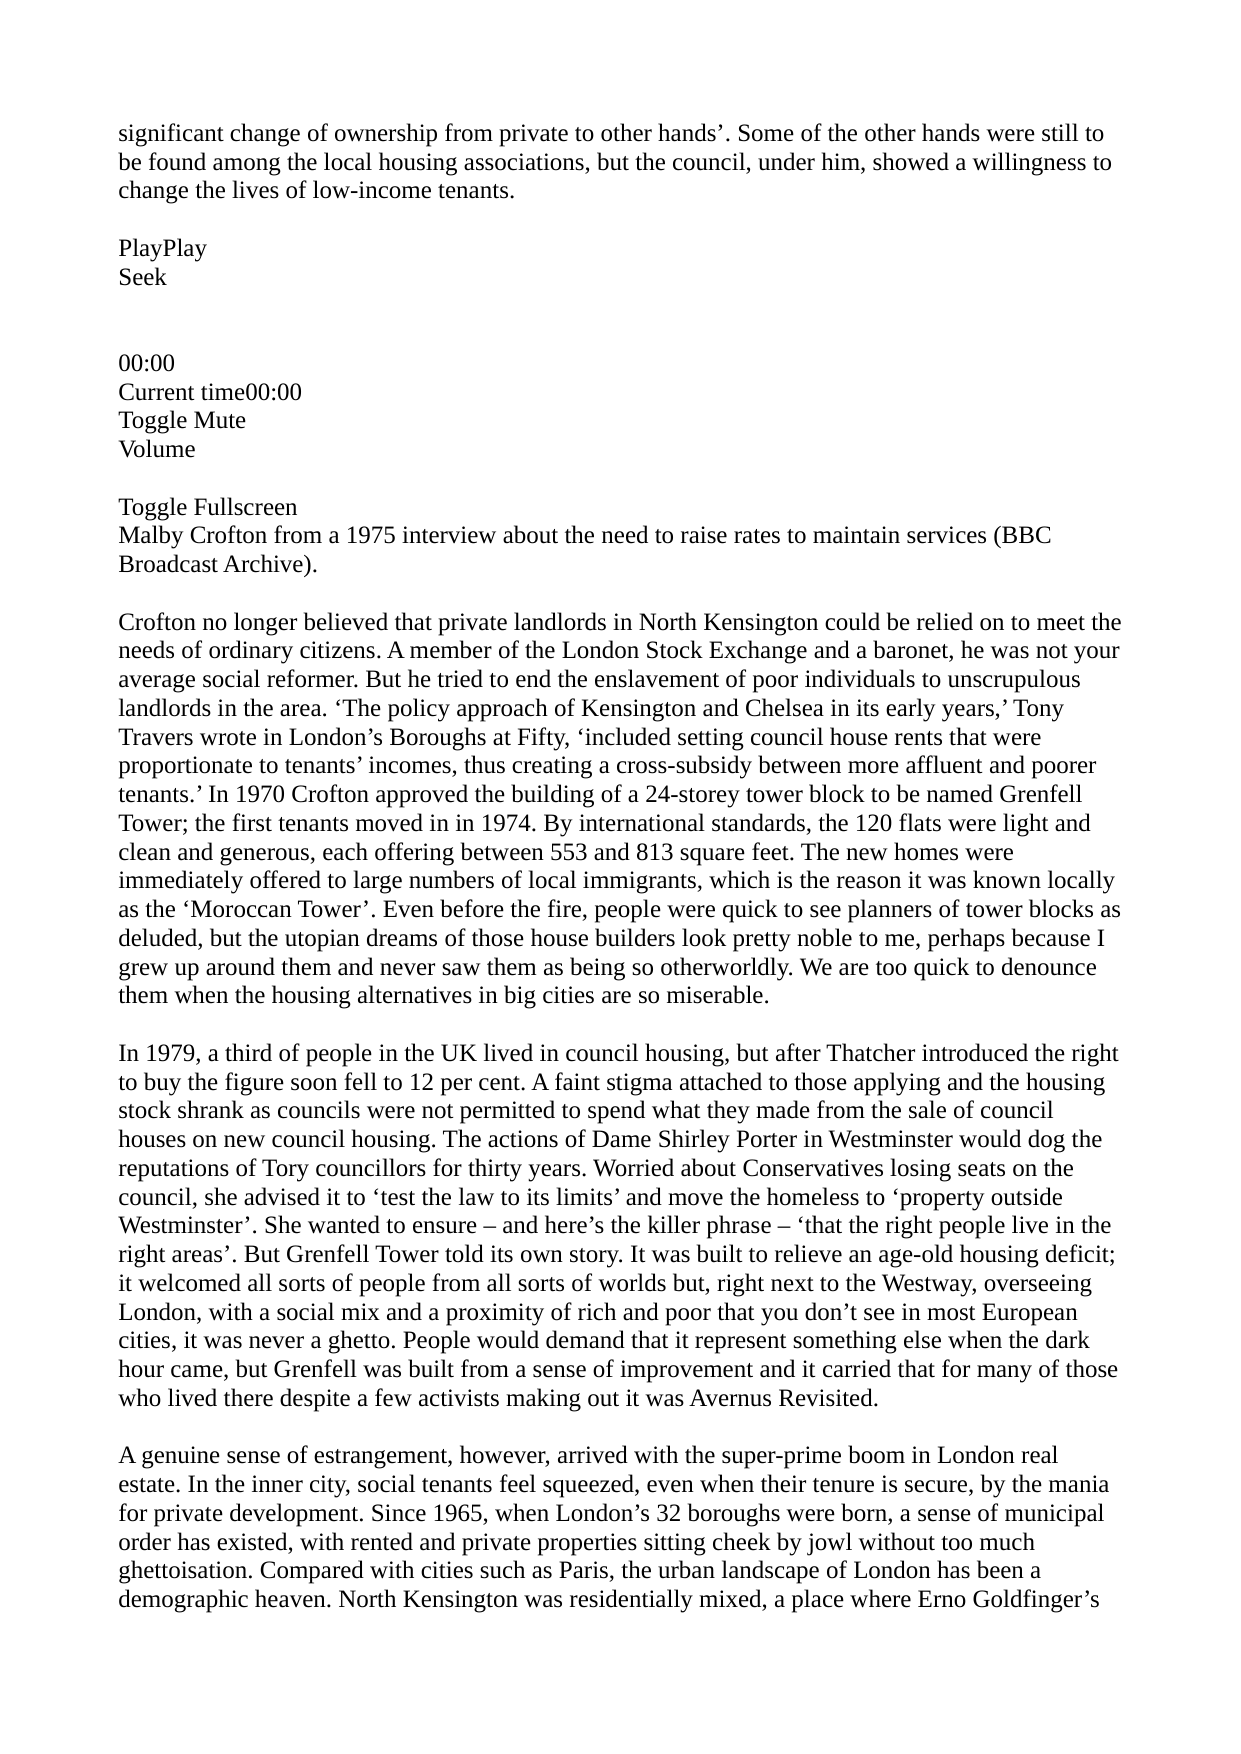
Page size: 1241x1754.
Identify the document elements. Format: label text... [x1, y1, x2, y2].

text Malby Crofton from a 1975 interview about the need to raise rates to maintain services (BBC Broadcast Archive). [118, 521, 1122, 578]
text Toggle Fullscreen [118, 492, 1122, 521]
text 00:00 [118, 348, 1122, 377]
text Toggle Mute [118, 406, 1122, 434]
text PlayPlay [118, 233, 1122, 262]
text Volume [118, 434, 1122, 463]
text significant change of ownership from private to other hands’. Some of the other hands were still to be found among the local housing associations, but the council, under him, showed a willingness to change the lives of low-income tenants. [118, 118, 1122, 204]
text Seek [118, 262, 1122, 291]
text In 1979, a third of people in the UK lived in council housing, but after Thatcher introduced the right to buy the figure soon fell to 12 per cent. A faint stigma attached to those applying and the housing stock shrank as councils were not permitted to spend what they made from the sale of council houses on new council housing. The actions of Dame Shirley Porter in Westminster would dog the reputations of Tory councillors for thirty years. Worried about Conservatives losing seats on the council, she advised it to ‘test the law to its limits’ and move the homeless to ‘property outside Westminster’. She wanted to ensure – and here’s the killer phrase – ‘that the right people live in the right areas’. But Grenfell Tower told its own story. It was built to relieve an age-old housing deficit; it welcomed all sorts of people from all sorts of worlds but, right next to the Westway, overseeing London, with a social mix and a proximity of rich and poor that you don’t see in most European cities, it was never a ghetto. People would demand that it represent something else when the dark hour came, but Grenfell was built from a sense of improvement and it carried that for many of those who lived there despite a few activists making out it was Avernus Revisited. [118, 1038, 1122, 1412]
text Current time00:00 [118, 377, 1122, 406]
text A genuine sense of estrangement, however, arrived with the super-prime boom in London real estate. In the inner city, social tenants feel squeezed, even when their tenure is secure, by the mania for private development. Since 1965, when London’s 32 boroughs were born, a sense of municipal order has existed, with rented and private properties sitting cheek by jowl without too much ghettoisation. Compared with cities such as Paris, the urban landscape of London has been a demographic heaven. North Kensington was residentially mixed, a place where Erno Goldfinger’s [118, 1441, 1122, 1613]
text Crofton no longer believed that private landlords in North Kensington could be relied on to meet the needs of ordinary citizens. A member of the London Stock Exchange and a baronet, he was not your average social reformer. But he tried to end the enslavement of poor individuals to unscrupulous landlords in the area. ‘The policy approach of Kensington and Chelsea in its early years,’ Tony Travers wrote in London’s Boroughs at Fifty, ‘included setting council house rents that were proportionate to tenants’ incomes, thus creating a cross-subsidy between more affluent and poorer tenants.’ In 1970 Crofton approved the building of a 24-storey tower block to be named Grenfell Tower; the first tenants moved in in 1974. By international standards, the 120 flats were light and clean and generous, each offering between 553 and 813 square feet. The new homes were immediately offered to large numbers of local immigrants, which is the reason it was known locally as the ‘Moroccan Tower’. Even before the fire, people were quick to see planners of tower blocks as deluded, but the utopian dreams of those house builders look pretty noble to me, perhaps because I grew up around them and never saw them as being so otherworldly. We are too quick to denounce them when the housing alternatives in big cities are so miserable. [118, 607, 1122, 1009]
